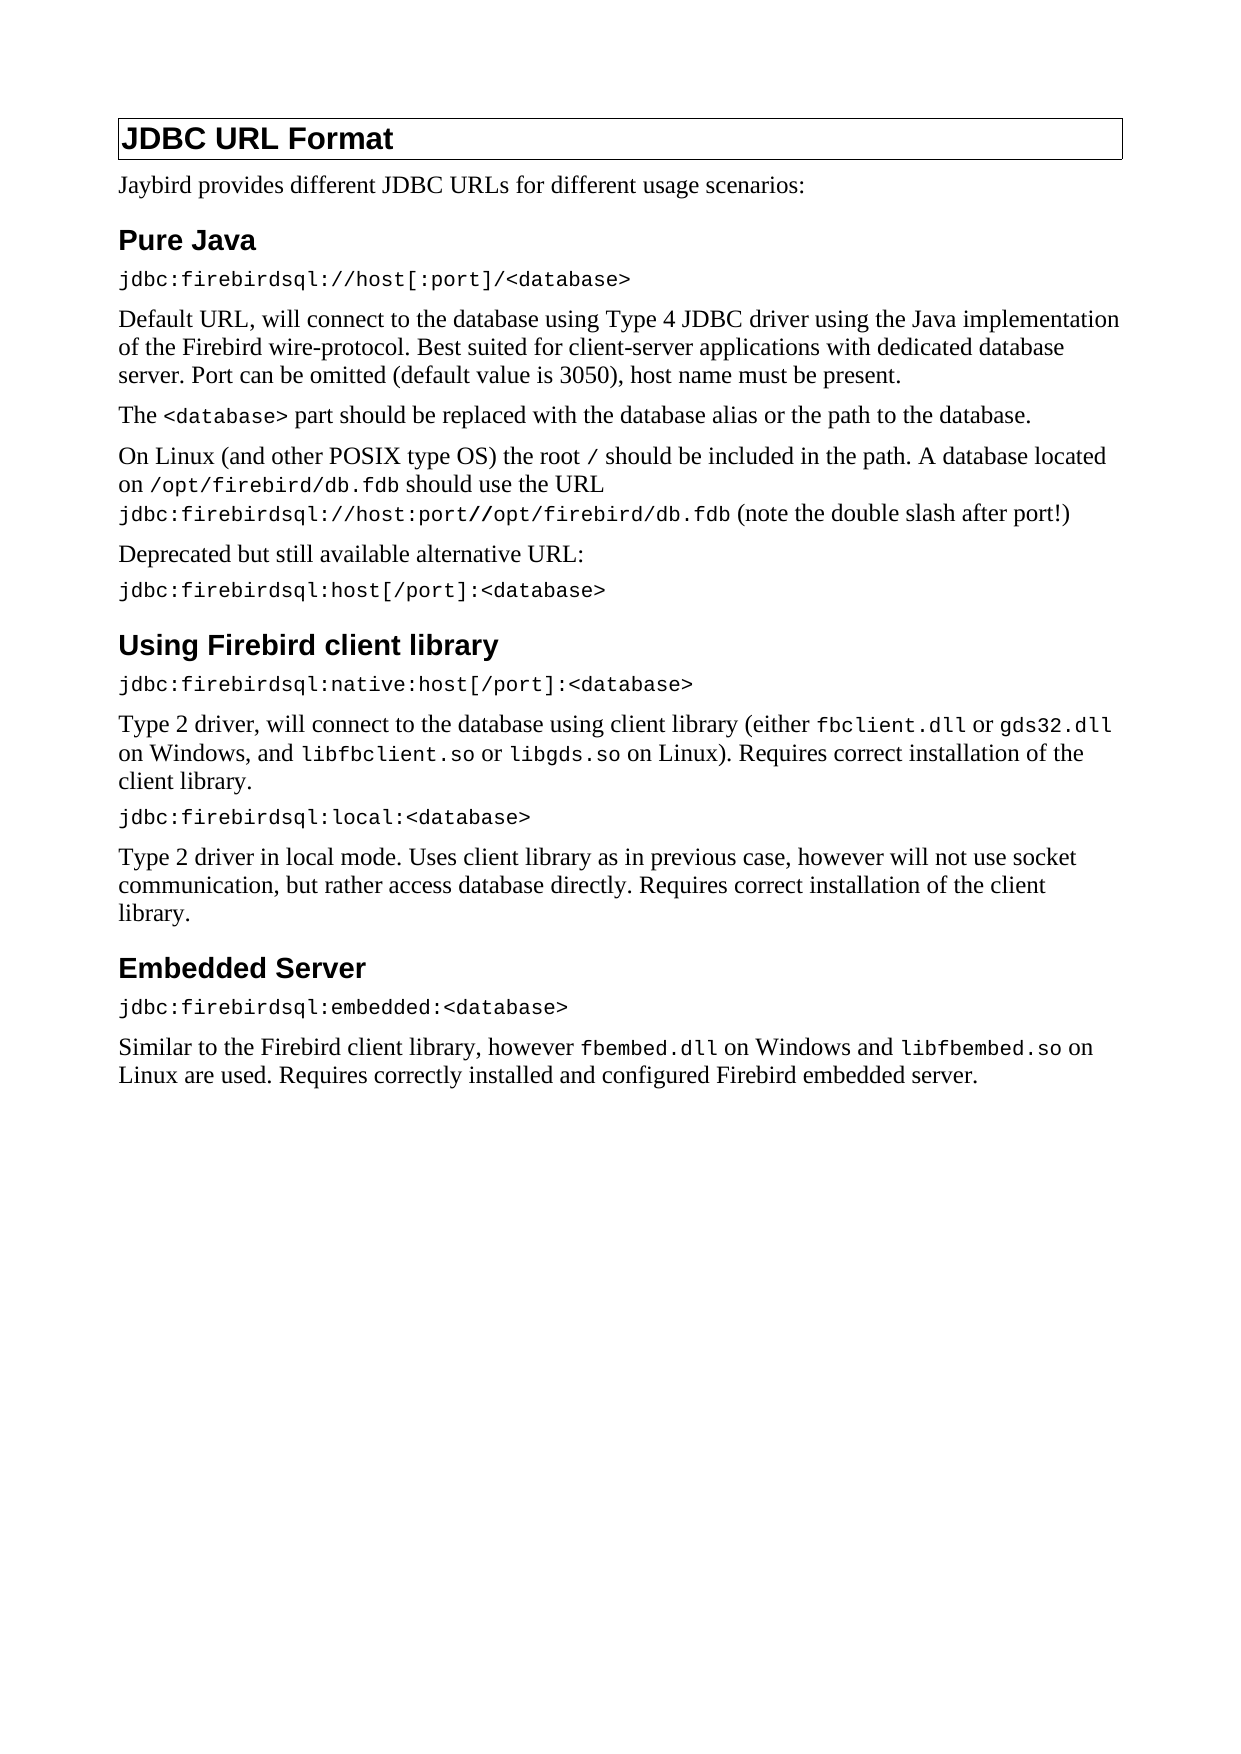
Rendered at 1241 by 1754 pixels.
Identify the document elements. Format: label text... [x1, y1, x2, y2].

subtitle Using Firebird client library [118, 629, 1122, 662]
text jdbc:firebirdsql:native:host[/port]:<database> [118, 674, 1122, 698]
text jdbc:firebirdsql:local:<database> [118, 807, 1122, 831]
text jdbc:firebirdsql:embedded:<database> [118, 997, 1122, 1020]
subtitle JDBC URL Format [119, 119, 1122, 159]
text On Linux (and other POSIX type OS) the root / should be included in the path. A database located on /opt/firebird/db.fdb should use the URL jdbc:firebirdsql://host:port//opt/firebird/db.fdb (note the double slash after port!) [118, 442, 1122, 528]
text Jaybird provides different JDBC URLs for different usage scenarios: [118, 171, 1122, 199]
text jdbc:firebirdsql://host[:port]/<database> [118, 269, 1122, 293]
subtitle Pure Java [118, 224, 1122, 257]
text The <database> part should be replaced with the database alias or the path to the database. [118, 401, 1122, 429]
text Type 2 driver, will connect to the database using client library (either fbclient.dll or gds32.dll on Windows, and libfbclient.so or libgds.so on Linux). Requires correct installation of the client library. [118, 710, 1122, 795]
text Type 2 driver in local mode. Uses client library as in previous case, however will not use socket communication, but rather access database directly. Requires correct installation of the client library. [118, 843, 1122, 927]
text Similar to the Firebird client library, however fbembed.dll on Windows and libfbembed.so on Linux are used. Requires correctly installed and configured Firebird embedded server. [118, 1033, 1122, 1089]
text jdbc:firebirdsql:host[/port]:<database> [118, 580, 1122, 604]
subtitle Embedded Server [118, 952, 1122, 984]
text Default URL, will connect to the database using Type 4 JDBC driver using the Java implementation of the Firebird wire-protocol. Best suited for client-server applications with dedicated database server. Port can be omitted (default value is 3050), host name must be present. [118, 305, 1122, 388]
text Deprecated but still available alternative URL: [118, 540, 1122, 568]
